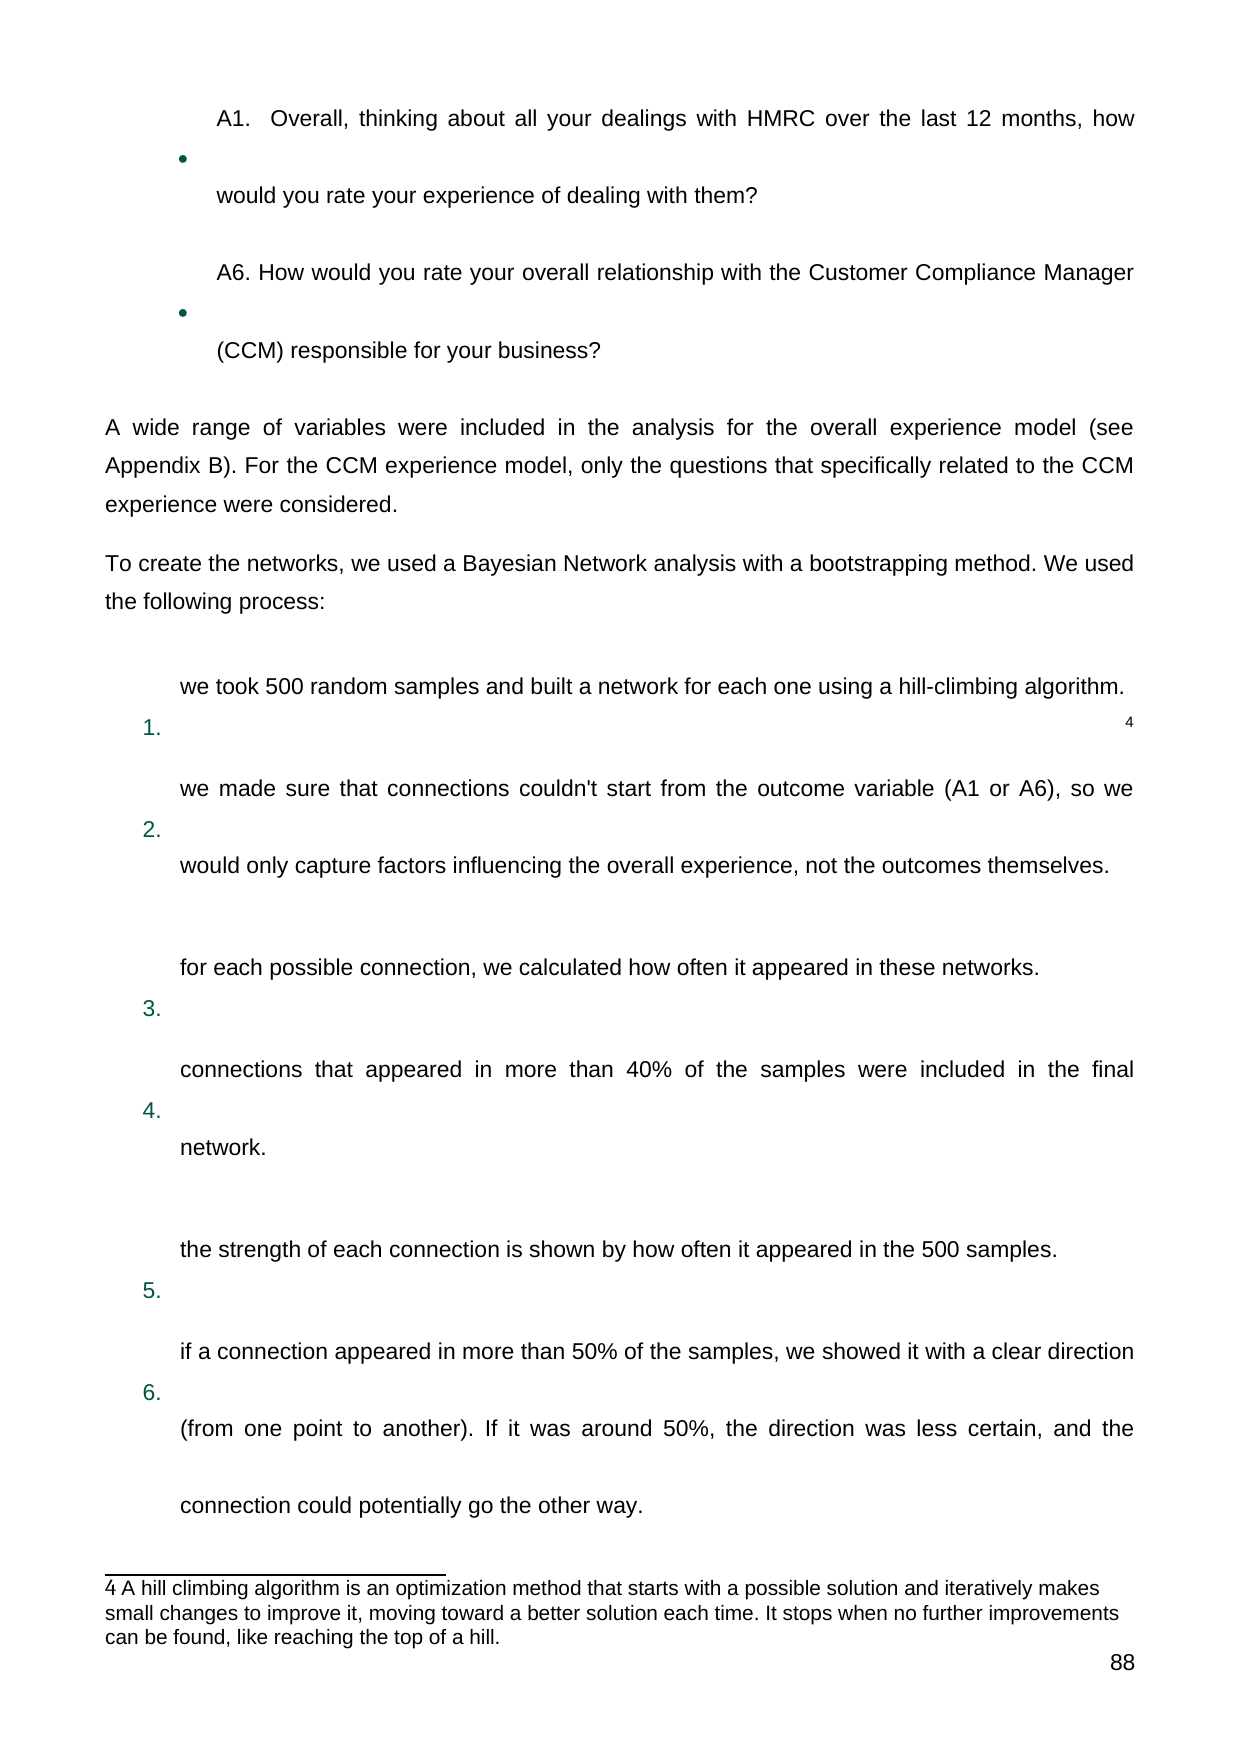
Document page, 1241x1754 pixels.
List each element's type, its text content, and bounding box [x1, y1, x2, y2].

list A1. Overall, thinking about all your dealings with HMRC over the last 12 months, how would you rate your experience of dealing with them? [179, 105, 1135, 249]
list if a connection appeared in more than 50% of the samples, we showed it with a clear direction (from one point to another). If it was around 50%, the direction was less certain, and the connection could potentially go the other way. [142, 1338, 1135, 1559]
list we made sure that connections couldn't start from the outcome variable (A1 or A6), so we would only capture factors influencing the overall experience, not the outcomes themselves. [142, 775, 1135, 919]
list A6. How would you rate your overall relationship with the Customer Compliance Manager (CCM) responsible for your business? [179, 259, 1135, 404]
list connections that appeared in more than 40% of the samples were included in the final network. [142, 1056, 1135, 1201]
list we took 500 random samples and built a network for each one using a hill-climbing algorithm. [142, 673, 1135, 740]
text A wide range of variables were included in the analysis for the overall experience model (see Appendix B). For the CCM experience model, only the questions that specifically related to the CCM experience were considered. [105, 414, 1135, 524]
list for each possible connection, we calculated how often it appeared in these networks. [142, 954, 1135, 1021]
text To create the networks, we used a Bayesian Network analysis with a bootstrapping method. We used the following process: [105, 550, 1135, 622]
list A hill climbing algorithm is an optimization method that starts with a possible solution and iteratively makes small changes to improve it, moving toward a better solution each time. It stops when no further improvements can be found, like reaching the top of a hill. [105, 1575, 1135, 1649]
list the strength of each connection is shown by how often it appeared in the 500 samples. [142, 1236, 1135, 1303]
